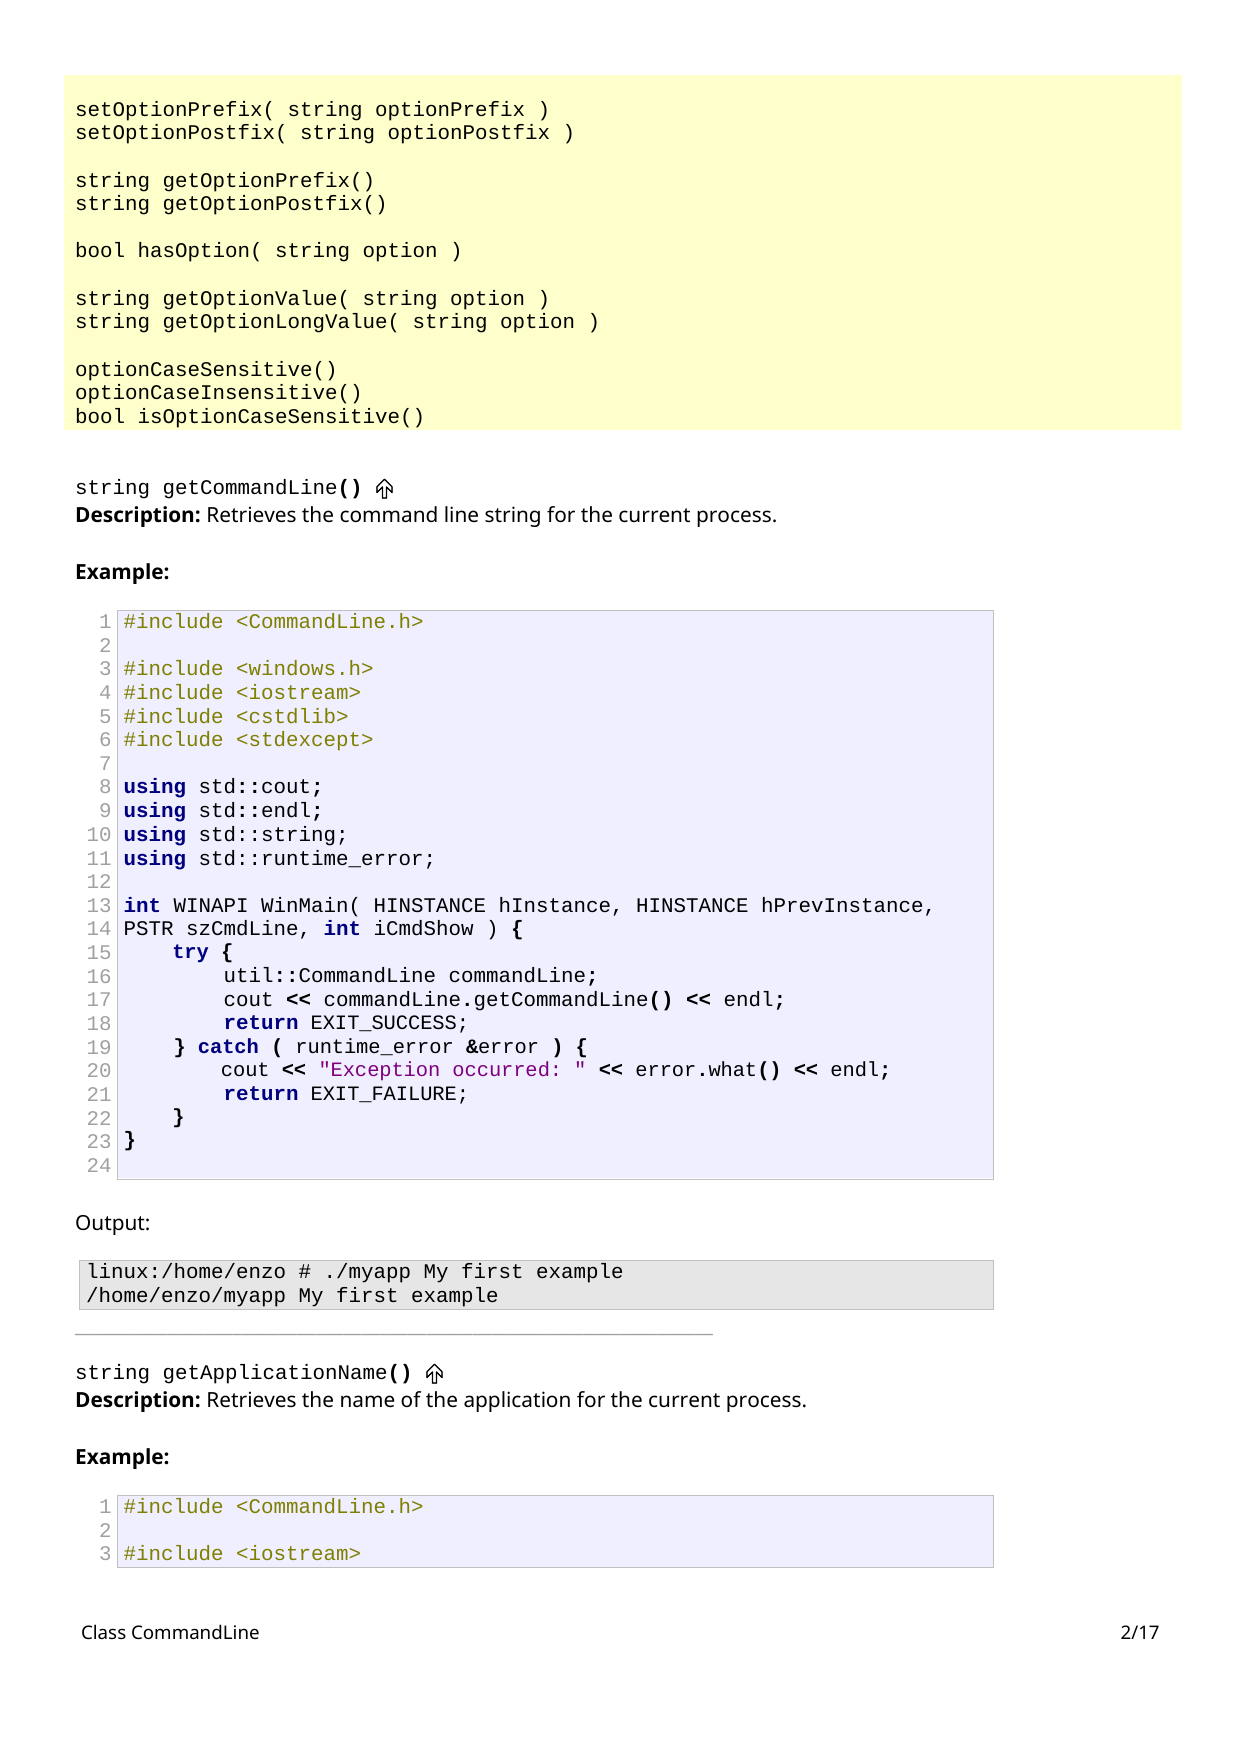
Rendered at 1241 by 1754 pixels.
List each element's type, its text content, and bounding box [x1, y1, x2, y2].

text Example: [75, 557, 1165, 610]
table_header setOptionPrefix( string optionPrefix ) setOptionPostfix( string optionPostfix ) string getOptionPrefix() string getOptionPostfix() bool hasOption( string option ) string getOptionValue( string option ) string getOptionLongValue( string option ) optionCaseSensitive() optionCaseInsensitive() bool isOptionCaseSensitive() [64, 75, 1182, 430]
text Example: [75, 1442, 1165, 1495]
table_header #include <CommandLine.h> #include <iostream> [118, 1496, 993, 1567]
table_header 1 2 3 [80, 1495, 117, 1567]
text Description: Retrieves the command line string for the current process. [75, 501, 1165, 529]
text string getApplicationName()  [75, 1362, 1165, 1386]
text _____________________________________________________________________ [75, 1310, 1165, 1338]
text Description: Retrieves the name of the application for the current process. [75, 1386, 1165, 1414]
text string getCommandLine()  [75, 477, 1165, 501]
table_header linux:/home/enzo # ./myapp My first example /home/enzo/myapp My first example [80, 1261, 993, 1309]
text Output: [75, 1208, 1165, 1237]
table_header 1 2 3 4 5 6 7 8 9 10 11 12 13 14 15 16 17 18 19 20 21 22 23 24 [80, 610, 117, 1178]
table_header #include <CommandLine.h> #include <windows.h> #include <iostream> #include <cstdlib> #include <stdexcept> using std::cout; using std::endl; using std::string; using std::runtime_error; int WINAPI WinMain( HINSTANCE hInstance, HINSTANCE hPrevInstance, PSTR szCmdLine, int iCmdShow ) { try { util::CommandLine commandLine; cout << commandLine.getCommandLine() << endl; return EXIT_SUCCESS; } catch ( runtime_error &error ) { cout << "Exception occurred: " << error.what() << endl; return EXIT_FAILURE; } } [118, 611, 993, 1178]
